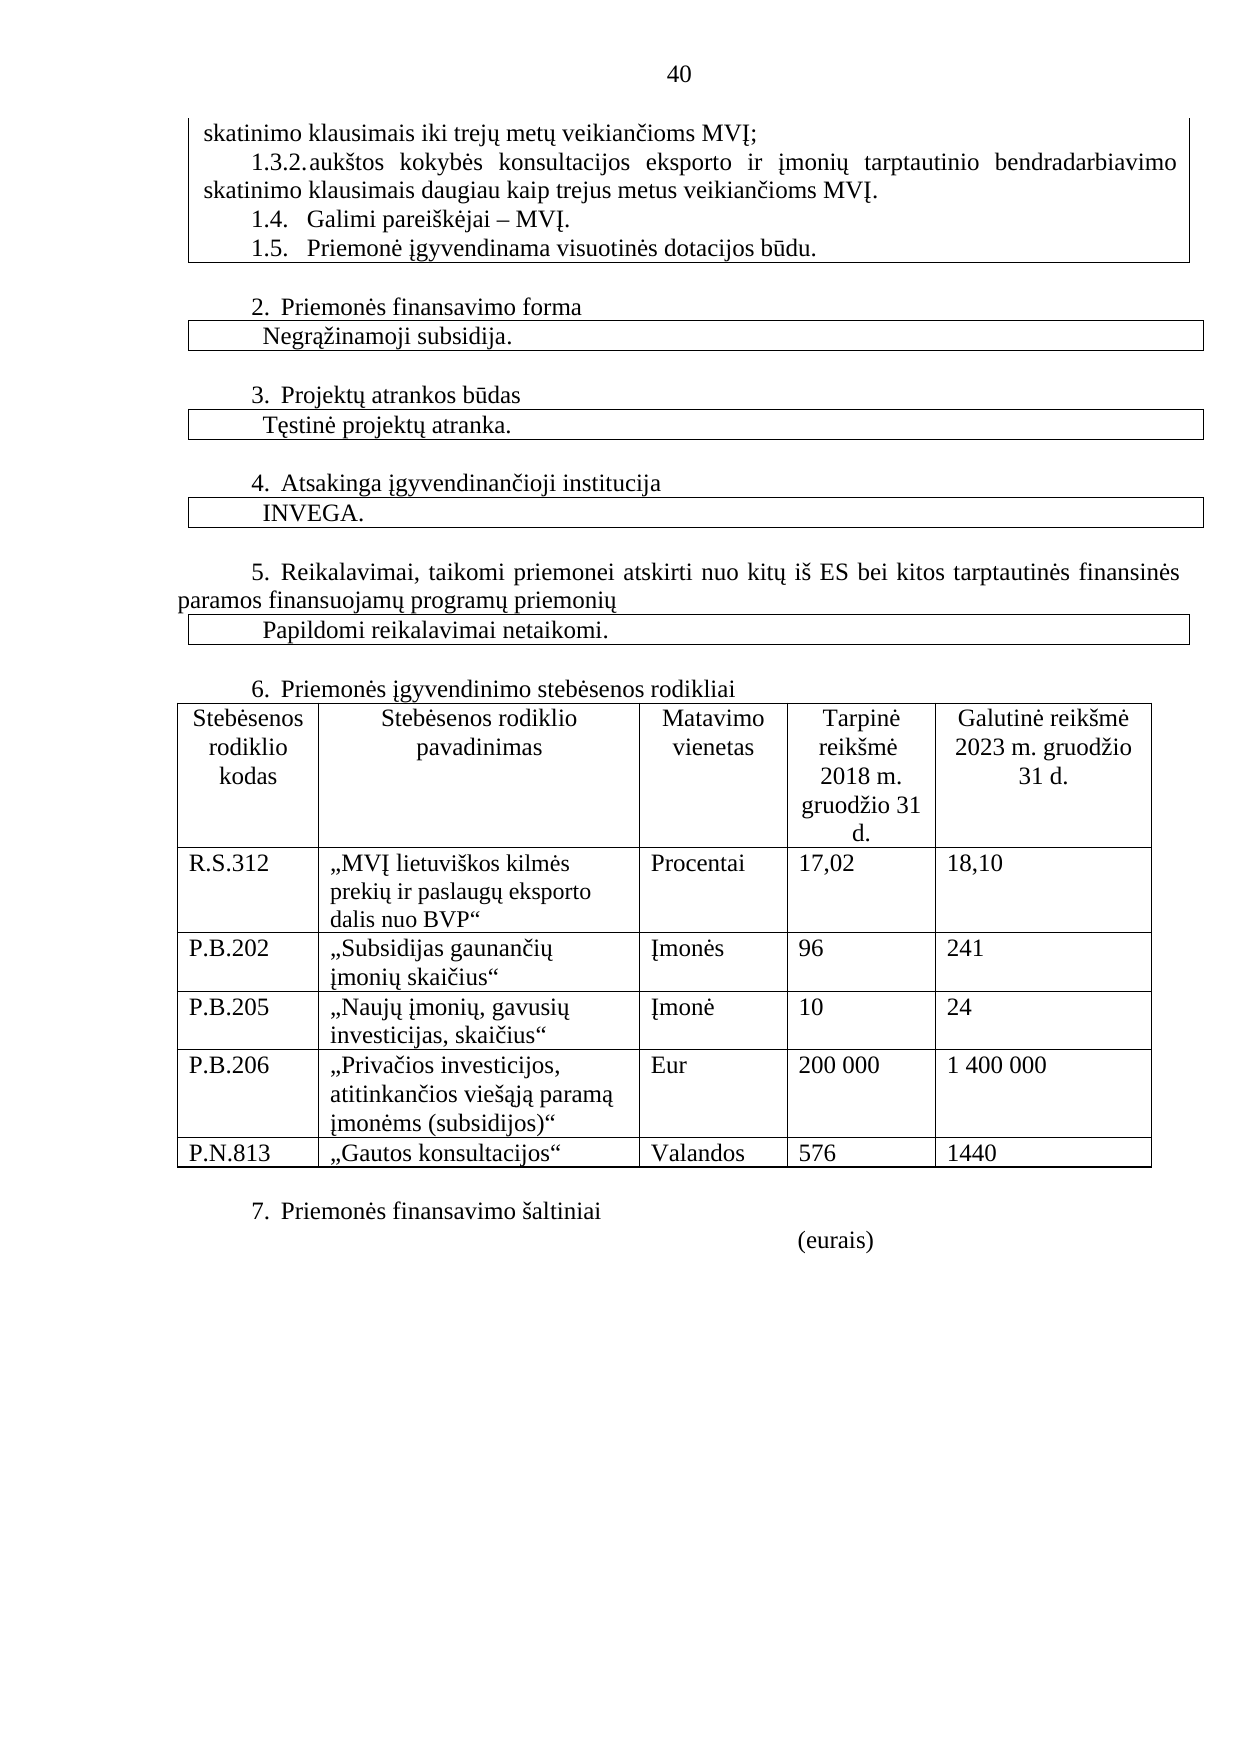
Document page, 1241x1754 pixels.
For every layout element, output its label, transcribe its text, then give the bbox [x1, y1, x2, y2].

text 5. Reikalavimai, taikomi priemonei atskirti nuo kitų iš ES bei kitos tarptautinės finansinės paramos finansuojamų programų priemonių [177, 557, 1181, 614]
table_cell „Gautos konsultacijos“ [319, 1138, 639, 1166]
table_cell 576 [788, 1138, 935, 1166]
table_header Papildomi reikalavimai netaikomi. [189, 615, 1189, 644]
table_cell 10 [788, 992, 935, 1049]
table_header Matavimo vienetas [640, 704, 787, 847]
table_cell P.B.205 [178, 992, 318, 1049]
table_cell P.B.206 [178, 1050, 318, 1137]
table_cell 17,02 [788, 848, 935, 932]
table_cell 1 400 000 [936, 1050, 1151, 1137]
table_cell skatinimo klausimais iki trejų metų veikiančioms MVĮ; 1.3.2. aukštos kokybės konsultacijos eksporto ir įmonių tarptautinio bendradarbiavimo skatinimo klausimais daugiau kaip trejus metus veikiančioms MVĮ. [189, 118, 1189, 204]
table_cell „Naujų įmonių, gavusių investicijas, skaičius“ [319, 992, 639, 1049]
table_cell Procentai [640, 848, 787, 932]
table_cell Valandos [640, 1138, 787, 1166]
text 4. Atsakinga įgyvendinančioji institucija [251, 468, 1181, 497]
text 6. Priemonės įgyvendinimo stebėsenos rodikliai [251, 674, 1181, 702]
table_header Stebėsenos rodiklio kodas [178, 704, 318, 847]
table_header Tarpinė reikšmė 2018 m. gruodžio 31 d. [788, 704, 935, 847]
table_cell Įmonės [640, 933, 787, 991]
table_cell „MVĮ lietuviškos kilmės prekių ir paslaugų eksporto dalis nuo BVP“ [319, 848, 639, 932]
table_cell Įmonė [640, 992, 787, 1049]
table_cell R.S.312 [178, 848, 318, 932]
table_cell 1.5. Priemonė įgyvendinama visuotinės dotacijos būdu. [189, 233, 1189, 262]
table_cell 96 [788, 933, 935, 991]
table_cell P.B.202 [178, 933, 318, 991]
table_header Stebėsenos rodiklio pavadinimas [319, 704, 639, 847]
text (eurais) [797, 1225, 904, 1254]
table_cell P.N.813 [178, 1138, 318, 1166]
table_cell 241 [936, 933, 1151, 991]
text 2. Priemonės finansavimo forma [251, 292, 1181, 320]
table_cell 200 000 [788, 1050, 935, 1137]
table_cell 24 [936, 992, 1151, 1049]
table_header Galutinė reikšmė 2023 m. gruodžio 31 d. [936, 704, 1151, 847]
table_header Tęstinė projektų atranka. [189, 410, 1203, 438]
text 3. Projektų atrankos būdas [251, 380, 1181, 409]
table_header Negrąžinamoji subsidija. [189, 321, 1203, 350]
table_header INVEGA. [189, 498, 1203, 527]
table_cell Eur [640, 1050, 787, 1137]
text 7. Priemonės finansavimo šaltiniai [251, 1196, 1181, 1225]
table_cell „Subsidijas gaunančių įmonių skaičius“ [319, 933, 639, 991]
table_cell 1.4. Galimi pareiškėjai – MVĮ. [189, 204, 1189, 233]
table_cell 18,10 [936, 848, 1151, 932]
table_cell 1440 [936, 1138, 1151, 1166]
table_cell „Privačios investicijos, atitinkančios viešąją paramą įmonėms (subsidijos)“ [319, 1050, 639, 1137]
